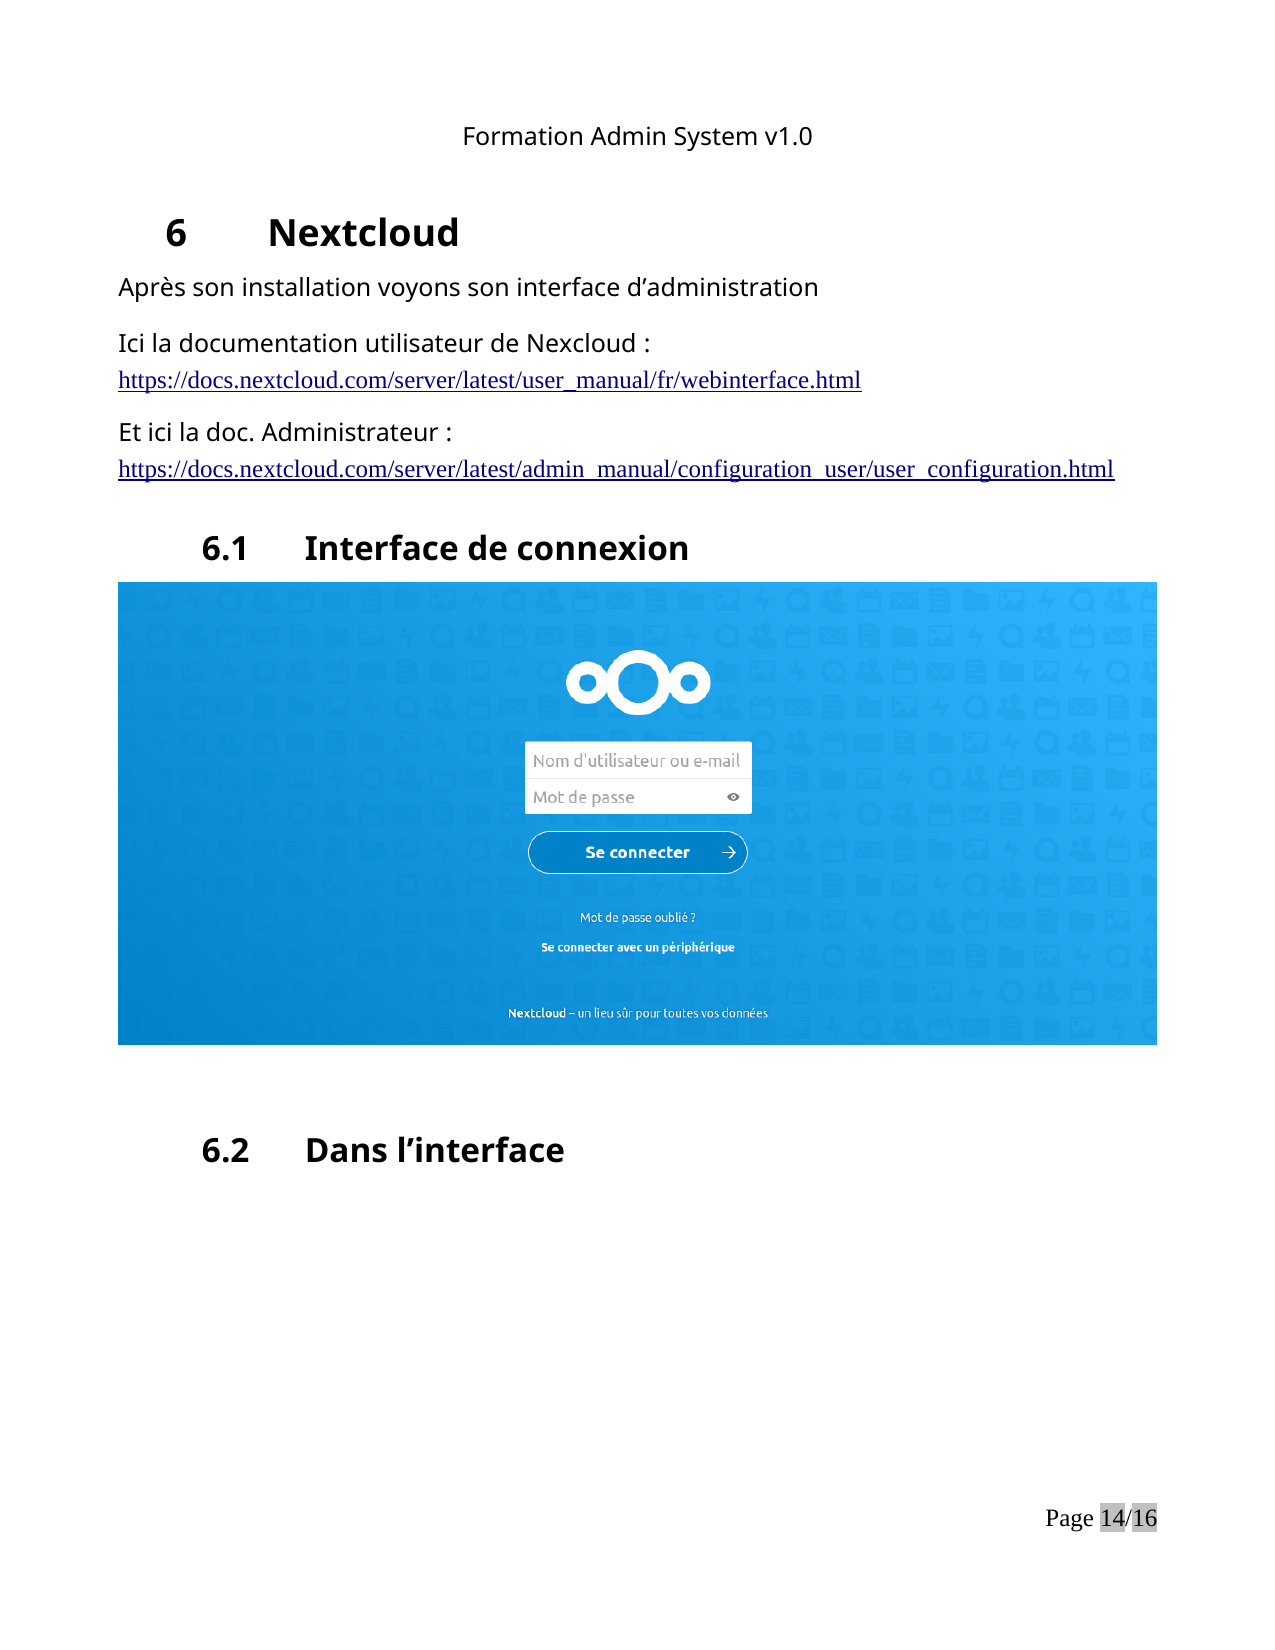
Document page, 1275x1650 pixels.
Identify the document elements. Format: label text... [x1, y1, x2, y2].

picture [148, 987, 166, 1005]
picture [324, 1035, 344, 1045]
picture [118, 627, 166, 665]
subtitle Dans l’interface [193, 1127, 1157, 1173]
picture [539, 952, 576, 994]
picture [120, 735, 133, 743]
picture [204, 927, 228, 951]
picture [167, 818, 190, 841]
picture [291, 774, 305, 784]
picture [347, 921, 379, 946]
picture [189, 840, 238, 882]
picture [385, 925, 408, 944]
picture [681, 1022, 688, 1031]
picture [400, 886, 407, 892]
picture [337, 809, 377, 841]
picture [362, 1034, 375, 1045]
picture [516, 961, 547, 989]
picture [235, 755, 259, 772]
picture [162, 898, 183, 916]
picture [289, 752, 362, 811]
picture [120, 611, 165, 645]
picture [339, 967, 365, 988]
picture [147, 682, 182, 713]
picture [418, 953, 466, 999]
picture [256, 849, 333, 911]
picture [485, 985, 558, 1045]
picture [199, 824, 223, 845]
picture [345, 1021, 359, 1036]
picture [466, 949, 484, 961]
picture [451, 1034, 466, 1045]
picture [157, 1001, 188, 1026]
picture [127, 1024, 161, 1045]
picture [616, 1002, 648, 1020]
picture [440, 1028, 452, 1033]
picture [121, 917, 283, 1045]
picture [148, 597, 155, 609]
picture [408, 1024, 436, 1045]
picture [234, 930, 257, 948]
picture [190, 720, 221, 742]
picture [188, 664, 203, 675]
picture [223, 819, 256, 846]
picture [224, 842, 230, 850]
picture [196, 1032, 222, 1045]
picture [386, 952, 395, 966]
picture [118, 860, 149, 885]
picture [129, 789, 159, 812]
picture [473, 878, 522, 916]
picture [136, 844, 182, 886]
picture [484, 963, 515, 985]
picture [183, 788, 225, 819]
picture [511, 1038, 528, 1045]
picture [580, 1020, 592, 1032]
picture [364, 779, 372, 785]
picture [397, 809, 408, 818]
picture [203, 672, 237, 697]
picture [118, 968, 150, 996]
picture [416, 928, 439, 946]
picture [308, 967, 330, 981]
picture [279, 990, 324, 1032]
picture [277, 886, 358, 960]
picture [196, 647, 234, 677]
picture [631, 1032, 650, 1045]
picture [229, 947, 236, 954]
picture [187, 736, 200, 749]
picture [136, 741, 164, 770]
picture [118, 935, 148, 967]
picture [118, 957, 124, 965]
picture [364, 958, 408, 1000]
picture [315, 737, 395, 816]
picture [362, 814, 381, 823]
picture [163, 1027, 192, 1045]
text Ici la documentation utilisateur de Nexcloud : https://docs.nextcloud.com/server/latest/user_manual/fr/webinterface.html [118, 326, 1157, 394]
picture [399, 920, 417, 931]
picture [186, 989, 194, 995]
picture [118, 684, 150, 708]
text Et ici la doc. Administrateur : https://docs.nextcloud.com/server/latest/admin_manual/configuration_user/user_configuration.html [118, 415, 1157, 483]
picture [201, 748, 227, 769]
picture [440, 930, 469, 951]
picture [129, 658, 146, 681]
picture [263, 929, 295, 956]
subtitle Interface de connexion [193, 524, 1157, 570]
picture [305, 736, 312, 745]
picture [417, 851, 444, 879]
picture [402, 897, 430, 920]
picture [386, 1029, 406, 1045]
picture [144, 582, 1157, 1045]
picture [241, 778, 324, 857]
picture [365, 989, 377, 997]
picture [437, 845, 479, 878]
picture [255, 897, 328, 955]
picture [404, 825, 440, 851]
picture [646, 1027, 664, 1036]
picture [207, 776, 239, 802]
picture [527, 990, 589, 1045]
picture [274, 782, 299, 805]
picture [369, 769, 381, 779]
picture [125, 811, 262, 927]
picture [118, 582, 145, 608]
picture [476, 934, 517, 966]
picture [245, 704, 292, 751]
picture [331, 862, 400, 916]
picture [184, 706, 199, 716]
text Après son installation voyons son interface d’administration [118, 270, 1157, 304]
picture [347, 996, 373, 1020]
picture [302, 788, 331, 807]
picture [593, 1027, 619, 1045]
picture [130, 714, 156, 737]
picture [118, 985, 126, 992]
picture [256, 743, 271, 752]
picture [203, 695, 254, 747]
picture [118, 1009, 128, 1017]
picture [311, 990, 340, 1017]
picture [449, 878, 538, 961]
picture [455, 958, 479, 984]
picture [326, 957, 342, 966]
picture [118, 649, 128, 661]
picture [164, 642, 194, 663]
subtitle Nextcloud [156, 207, 1157, 258]
picture [164, 742, 200, 770]
picture [118, 752, 161, 787]
picture [172, 669, 203, 697]
picture [188, 916, 199, 923]
picture [231, 672, 262, 700]
picture [118, 880, 313, 1045]
picture [273, 704, 310, 733]
picture [147, 966, 186, 995]
picture [589, 997, 620, 1019]
picture [313, 813, 339, 835]
picture [118, 993, 156, 1024]
picture [118, 906, 129, 917]
picture [328, 808, 335, 814]
picture [243, 858, 263, 875]
picture [184, 885, 217, 916]
picture [298, 860, 340, 890]
picture [384, 847, 467, 928]
picture [343, 895, 368, 912]
picture [150, 612, 194, 640]
picture [378, 1001, 406, 1020]
picture [296, 806, 308, 818]
picture [230, 1038, 253, 1045]
picture [436, 993, 497, 1045]
picture [576, 1010, 585, 1018]
picture [399, 969, 431, 995]
picture [163, 719, 187, 738]
picture [118, 829, 129, 838]
picture [243, 806, 289, 850]
picture [158, 792, 183, 812]
picture [466, 1001, 501, 1031]
picture [408, 999, 438, 1023]
picture [261, 755, 289, 775]
picture [259, 950, 272, 962]
picture [274, 961, 303, 986]
picture [118, 700, 129, 714]
picture [190, 1005, 237, 1034]
picture [658, 1035, 681, 1045]
picture [237, 882, 256, 897]
picture [375, 822, 417, 855]
picture [514, 992, 523, 999]
picture [348, 842, 395, 892]
picture [234, 956, 270, 983]
picture [219, 633, 238, 645]
picture [334, 909, 343, 922]
picture [118, 1037, 130, 1045]
picture [170, 770, 182, 784]
